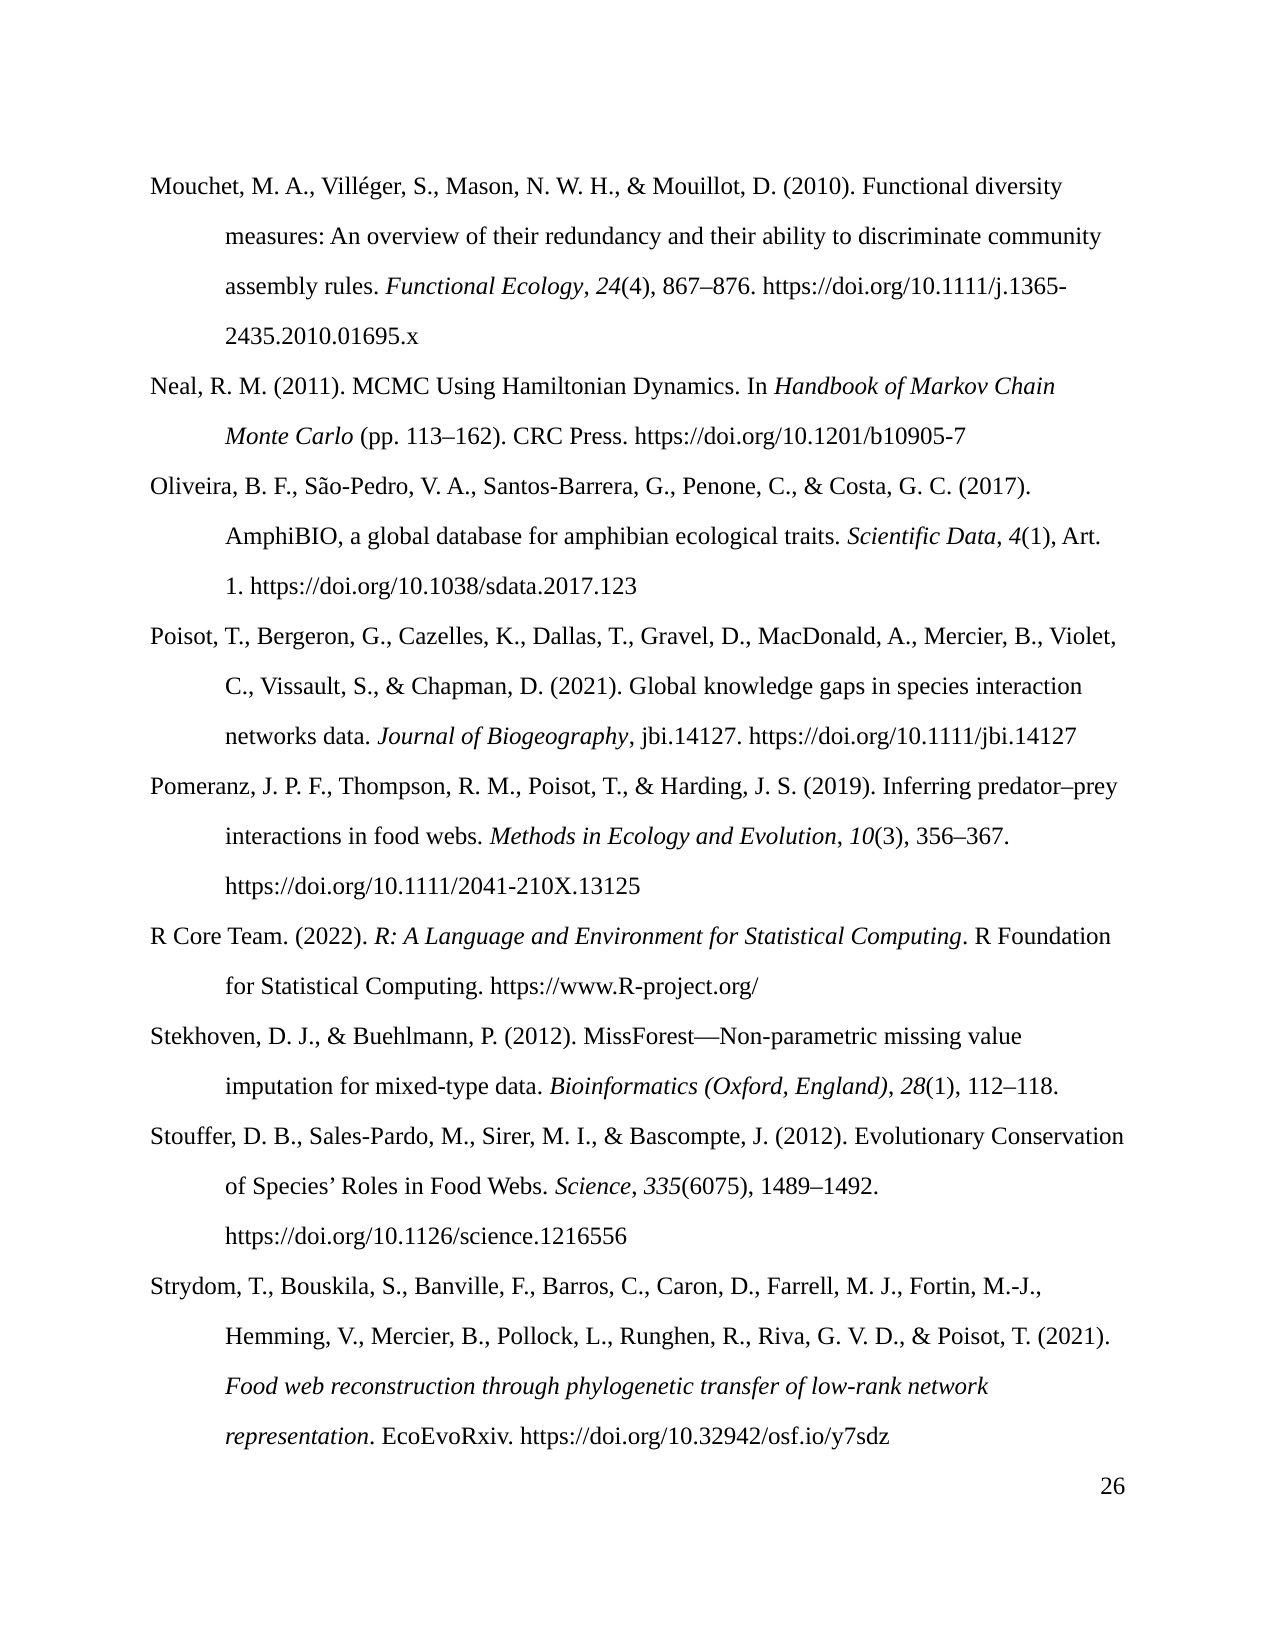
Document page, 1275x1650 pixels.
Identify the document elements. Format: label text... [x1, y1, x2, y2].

text Neal, R. M. (2011). MCMC Using Hamiltonian Dynamics. In Handbook of Markov Chain Monte Carlo (pp. 113–162). CRC Press. https://doi.org/10.1201/b10905-7 [150, 350, 1125, 450]
text Poisot, T., Bergeron, G., Cazelles, K., Dallas, T., Gravel, D., MacDonald, A., Mercier, B., Violet, C., Vissault, S., & Chapman, D. (2021). Global knowledge gaps in species interaction networks data. Journal of Biogeography, jbi.14127. https://doi.org/10.1111/jbi.14127 [150, 600, 1125, 750]
text Mouchet, M. A., Villéger, S., Mason, N. W. H., & Mouillot, D. (2010). Functional diversity measures: An overview of their redundancy and their ability to discriminate community assembly rules. Functional Ecology, 24(4), 867–876. https://doi.org/10.1111/j.1365-2435.2010.01695.x [150, 150, 1125, 350]
text R Core Team. (2022). R: A Language and Environment for Statistical Computing. R Foundation for Statistical Computing. https://www.R-project.org/ [150, 900, 1125, 1000]
text Stekhoven, D. J., & Buehlmann, P. (2012). MissForest—Non-parametric missing value imputation for mixed-type data. Bioinformatics (Oxford, England), 28(1), 112–118. [150, 1000, 1125, 1100]
text Oliveira, B. F., São-Pedro, V. A., Santos-Barrera, G., Penone, C., & Costa, G. C. (2017). AmphiBIO, a global database for amphibian ecological traits. Scientific Data, 4(1), Art. 1. https://doi.org/10.1038/sdata.2017.123 [150, 450, 1125, 600]
text Pomeranz, J. P. F., Thompson, R. M., Poisot, T., & Harding, J. S. (2019). Inferring predator–prey interactions in food webs. Methods in Ecology and Evolution, 10(3), 356–367. https://doi.org/10.1111/2041-210X.13125 [150, 750, 1125, 900]
text Strydom, T., Bouskila, S., Banville, F., Barros, C., Caron, D., Farrell, M. J., Fortin, M.-J., Hemming, V., Mercier, B., Pollock, L., Runghen, R., Riva, G. V. D., & Poisot, T. (2021). Food web reconstruction through phylogenetic transfer of low-rank network representation. EcoEvoRxiv. https://doi.org/10.32942/osf.io/y7sdz [150, 1250, 1125, 1450]
text Stouffer, D. B., Sales-Pardo, M., Sirer, M. I., & Bascompte, J. (2012). Evolutionary Conservation of Species’ Roles in Food Webs. Science, 335(6075), 1489–1492. https://doi.org/10.1126/science.1216556 [150, 1100, 1125, 1250]
